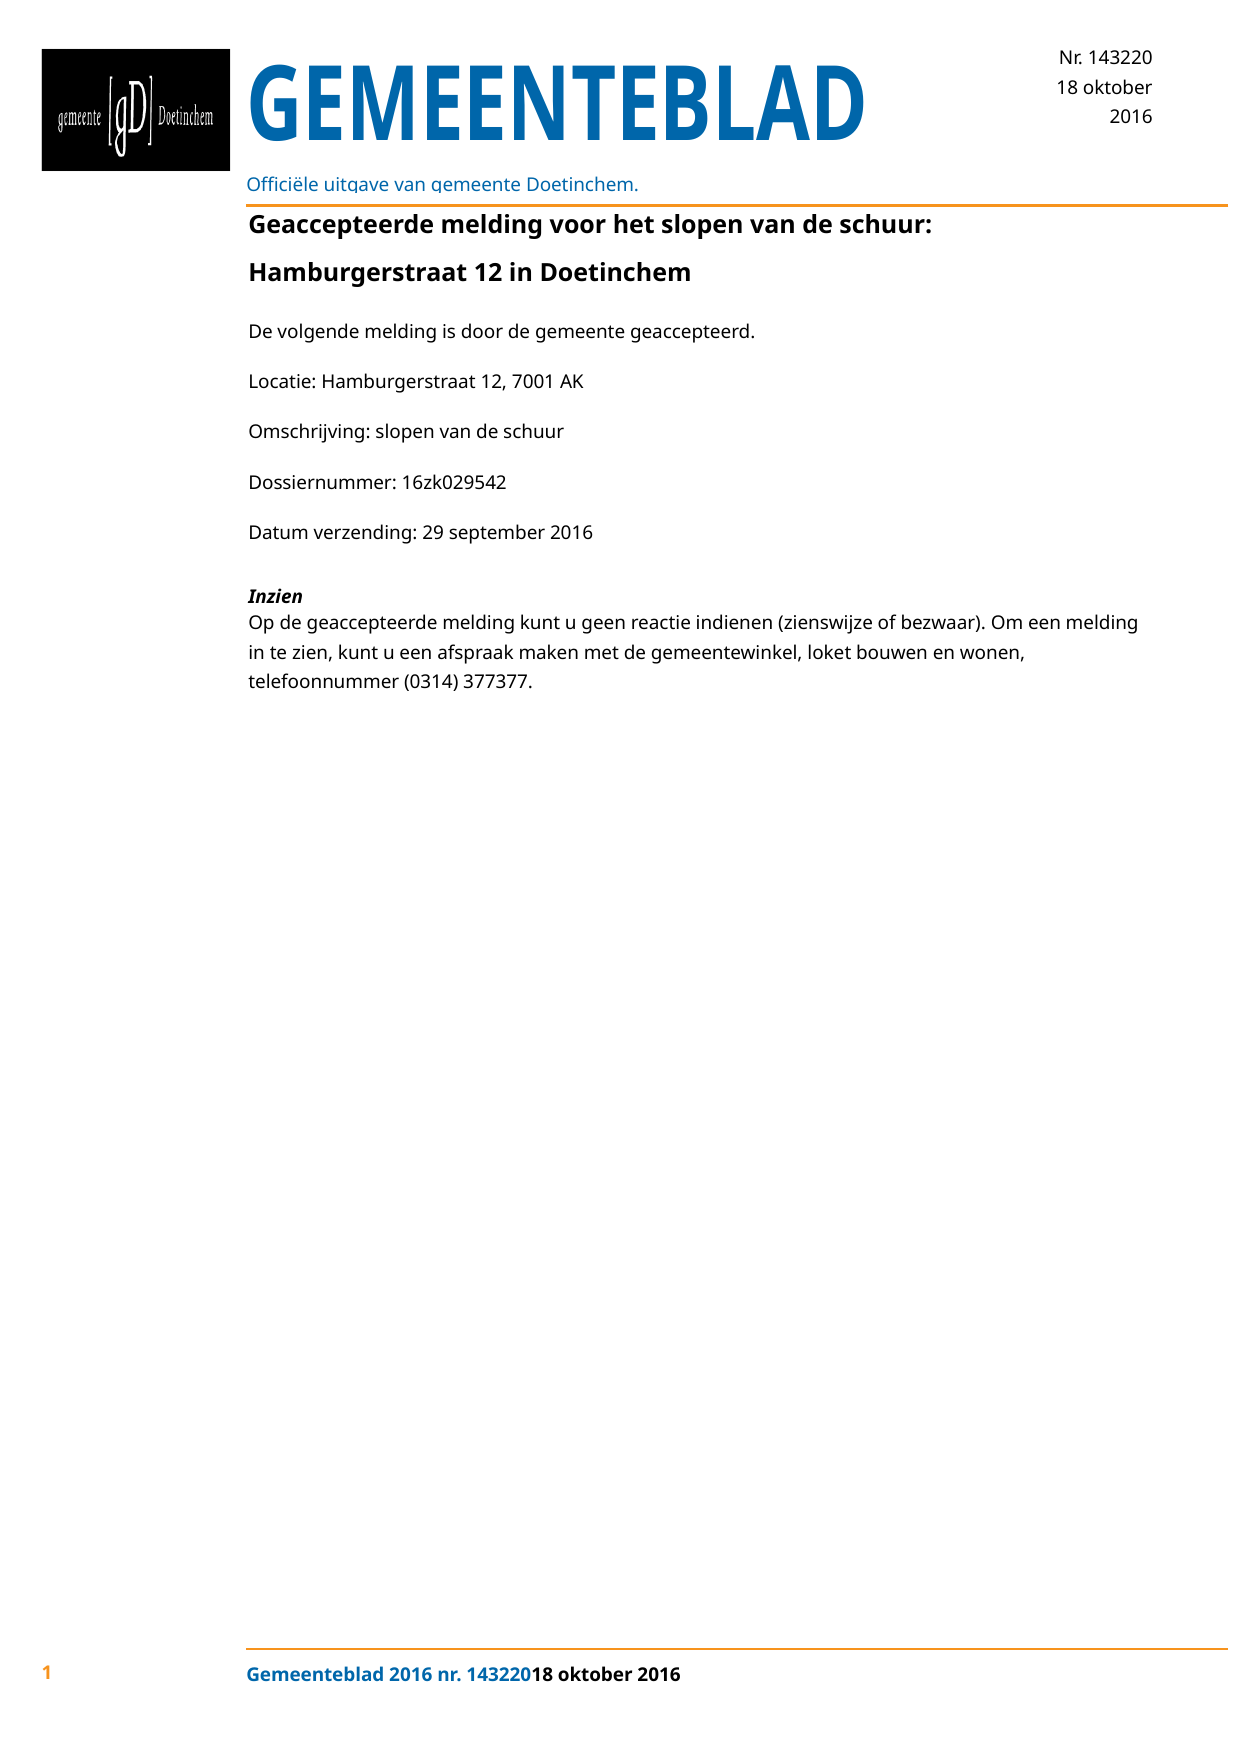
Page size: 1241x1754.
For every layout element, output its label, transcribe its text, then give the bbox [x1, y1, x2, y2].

text Datum verzending: 29 september 2016 [248, 519, 1152, 545]
text Inzien [248, 583, 1152, 609]
text Op de geaccepteerde melding kunt u geen reactie indienen (zienswijze of bezwaar). Om een melding in te zien, kunt u een afspraak maken met de gemeentewinkel, loket bouwen en wonen, telefoonnummer (0314) 377377. [248, 609, 1152, 694]
text Geaccepteerde melding voor het slopen van de schuur: Hamburgerstraat 12 in Doetinchem [248, 207, 1152, 288]
text Locatie: Hamburgerstraat 12, 7001 AK [248, 368, 1152, 394]
text Omschrijving: slopen van de schuur [248, 419, 1152, 444]
text De volgende melding is door de gemeente geaccepteerd. [248, 318, 1152, 344]
text Dossiernummer: 16zk029542 [248, 469, 1152, 495]
picture [41, 47, 231, 172]
